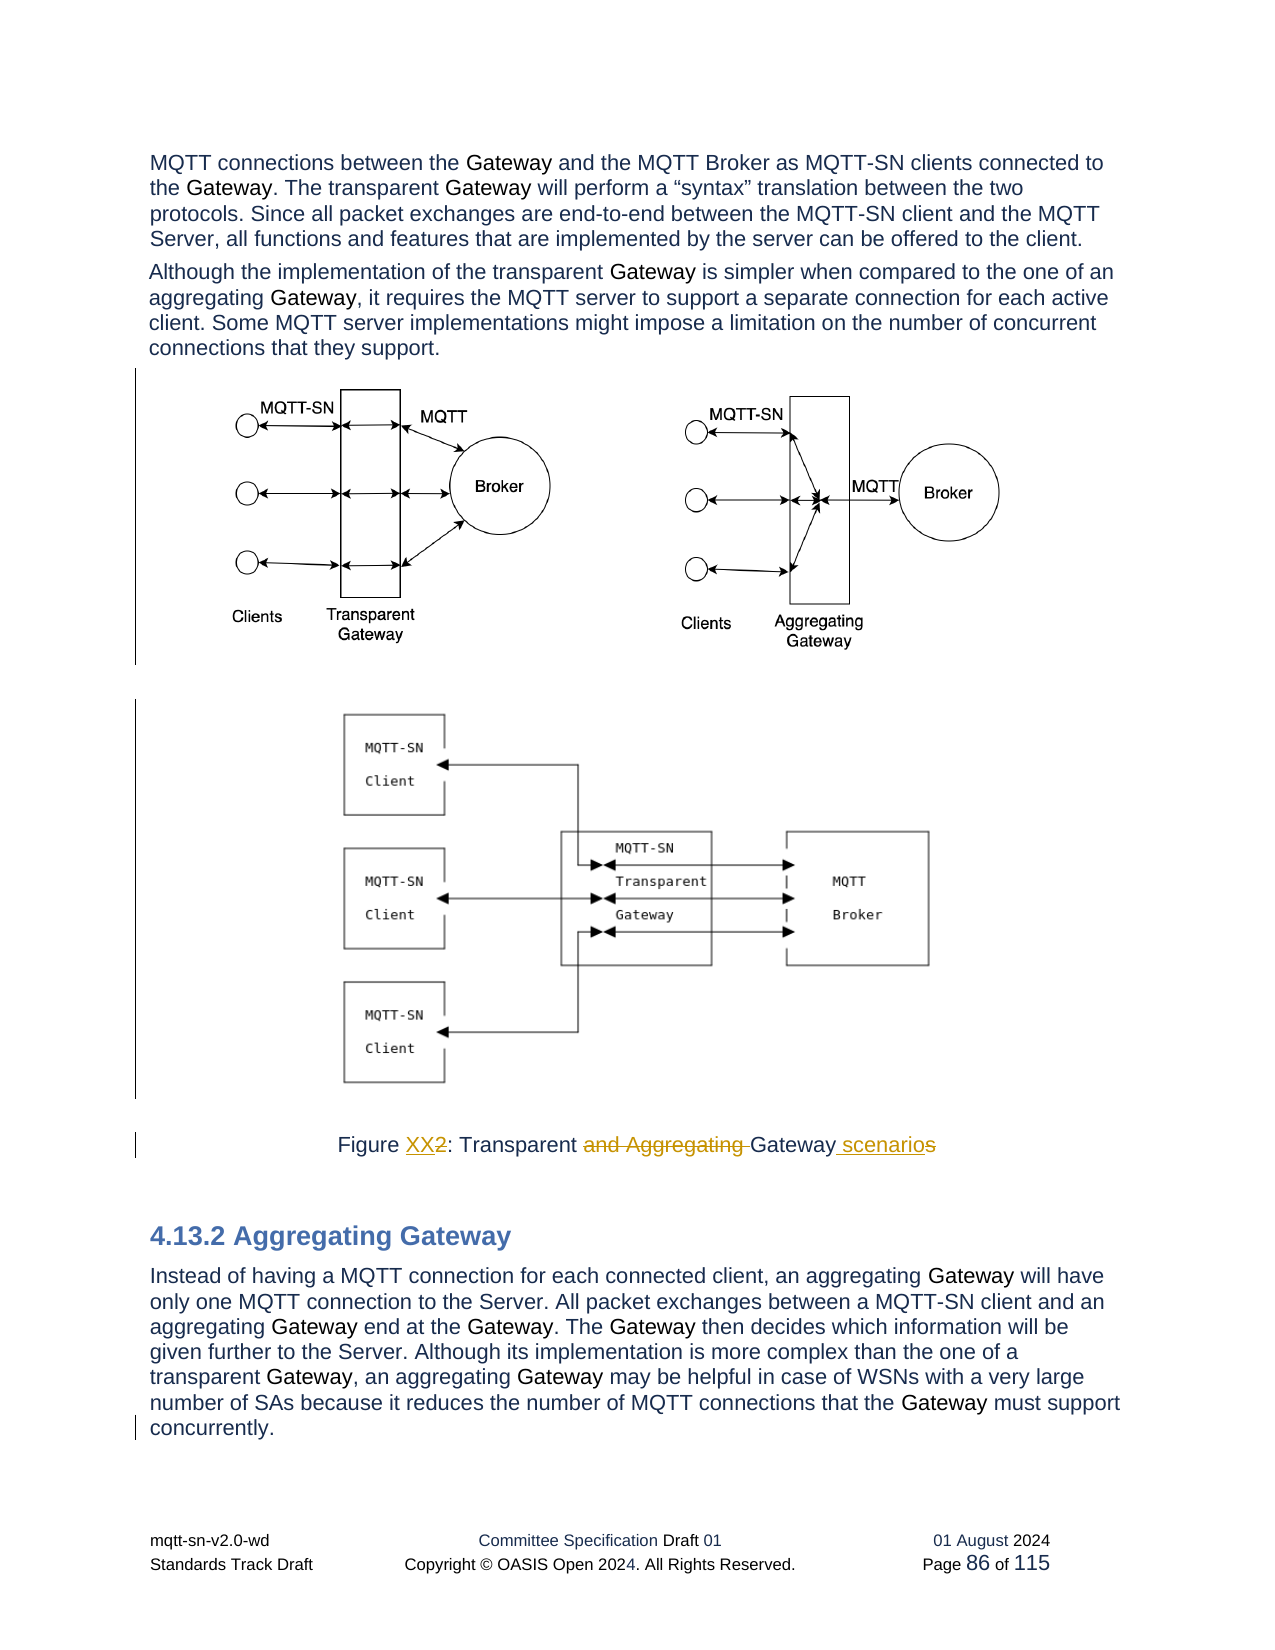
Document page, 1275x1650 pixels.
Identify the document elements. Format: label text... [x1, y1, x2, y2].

text Although the implementation of the transparent Gateway is simpler when compared to the one of an aggregating Gateway, it requires the MQTT server to support a separate connection for each active client. Some MQTT server implementations might impose a limitation on the number of concurrent connections that they support. [148, 259, 1124, 360]
picture [209, 368, 1007, 666]
picture [336, 698, 937, 1099]
text Figure XX: Transparent Gateway scenario [148, 1132, 1124, 1158]
text Instead of having a MQTT connection for each connected client, an aggregating Gateway will have only one MQTT connection to the Server. All packet exchanges between a MQTT-SN client and an aggregating Gateway end at the Gateway. The Gateway then decides which information will be given further to the Server. Although its implementation is more complex than the one of a transparent Gateway, an aggregating Gateway may be helpful in case of WSNs with a very large number of SAs because it reduces the number of MQTT connections that the Gateway must support concurrently. [149, 1263, 1124, 1440]
subtitle 4.13.2 Aggregating Gateway [150, 1220, 1124, 1251]
text MQTT connections between the Gateway and the MQTT Broker as MQTT-SN clients connected to the Gateway. The transparent Gateway will perform a “syntax” translation between the two protocols. Since all packet exchanges are end-to-end between the MQTT-SN client and the MQTT Server, all functions and features that are implemented by the server can be offered to the client. [149, 150, 1124, 251]
